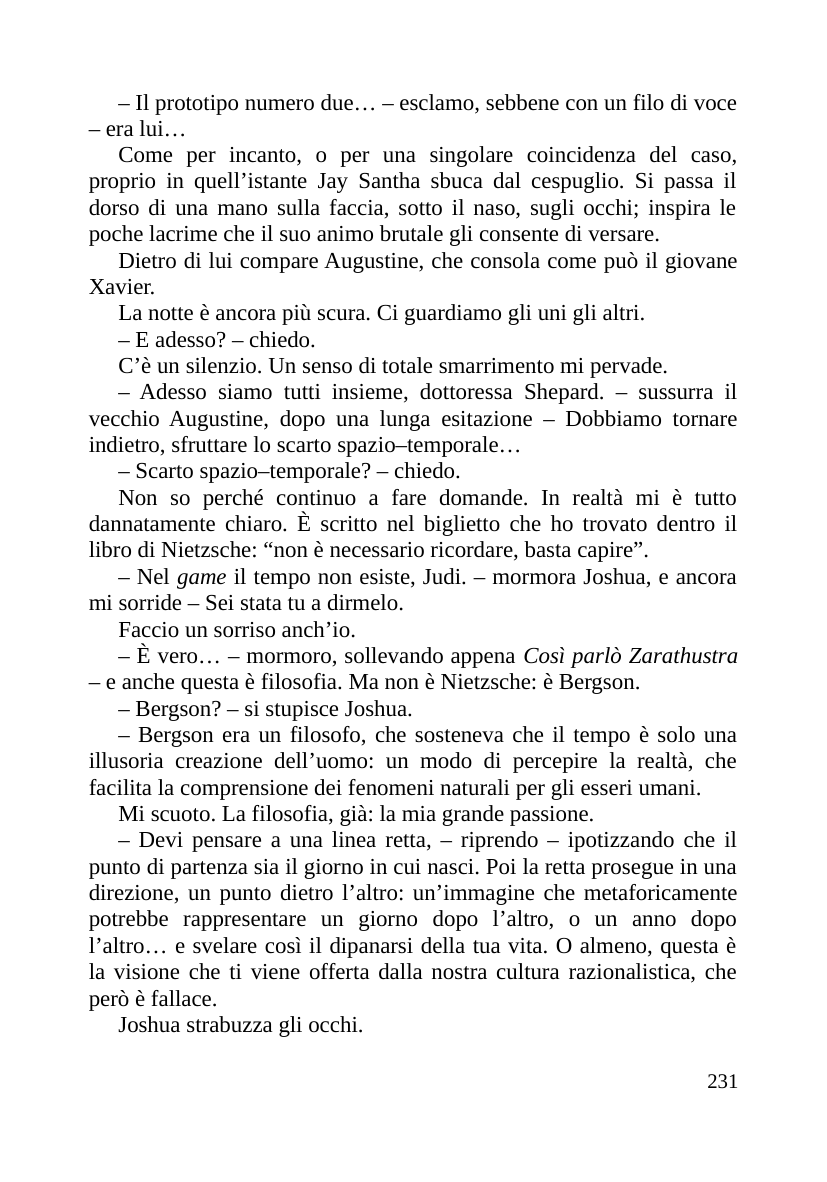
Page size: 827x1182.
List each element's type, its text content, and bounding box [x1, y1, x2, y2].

text Mi scuoto. La filosofia, già: la mia grande passione. [88, 800, 738, 826]
text – Bergson? – si stupisce Joshua. [88, 695, 738, 721]
text – E adesso? – chiedo. [88, 326, 738, 352]
text Non so perché continuo a fare domande. In realtà mi è tutto dannatamente chiaro. È scritto nel biglietto che ho trovato dentro il libro di Nietzsche: “non è necessario ricordare, basta capire”. [88, 484, 738, 563]
text – Bergson era un filosofo, che sosteneva che il tempo è solo una illusoria creazione dell’uomo: un modo di percepire la realtà, che facilita la comprensione dei fenomeni naturali per gli esseri umani. [88, 721, 738, 800]
text Faccio un sorriso anch’io. [88, 616, 738, 642]
text – Nel game il tempo non esiste, Judi. – mormora Joshua, e ancora mi sorride – Sei stata tu a dirmelo. [88, 563, 738, 616]
text Joshua strabuzza gli occhi. [88, 1011, 738, 1037]
text Dietro di lui compare Augustine, che consola come può il giovane Xavier. [88, 247, 738, 299]
text – Devi pensare a una linea retta, – riprendo – ipotizzando che il punto di partenza sia il giorno in cui nasci. Poi la retta prosegue in una direzione, un punto dietro l’altro: un’immagine che metaforicamente potrebbe rappresentare un giorno dopo l’altro, o un anno dopo l’altro… e svelare così il dipanarsi della tua vita. O almeno, questa è la visione che ti viene offerta dalla nostra cultura razionalistica, che però è fallace. [88, 826, 738, 1011]
text C’è un silenzio. Un senso di totale smarrimento mi pervade. [88, 352, 738, 378]
text – Il prototipo numero due… – esclamo, sebbene con un filo di voce – era lui… [88, 88, 738, 141]
text – È vero… – mormoro, sollevando appena Così parlò Zarathustra – e anche questa è filosofia. Ma non è Nietzsche: è Bergson. [88, 642, 738, 695]
text – Adesso siamo tutti insieme, dottoressa Shepard. – sussurra il vecchio Augustine, dopo una lunga esitazione – Dobbiamo tornare indietro, sfruttare lo scarto spazio–temporale… [88, 378, 738, 457]
text – Scarto spazio–temporale? – chiedo. [88, 457, 738, 484]
text La notte è ancora più scura. Ci guardiamo gli uni gli altri. [88, 299, 738, 326]
text Come per incanto, o per una singolare coincidenza del caso, proprio in quell’istante Jay Santha sbuca dal cespuglio. Si passa il dorso di una mano sulla faccia, sotto il naso, sugli occhi; inspira le poche lacrime che il suo animo brutale gli consente di versare. [88, 141, 738, 247]
